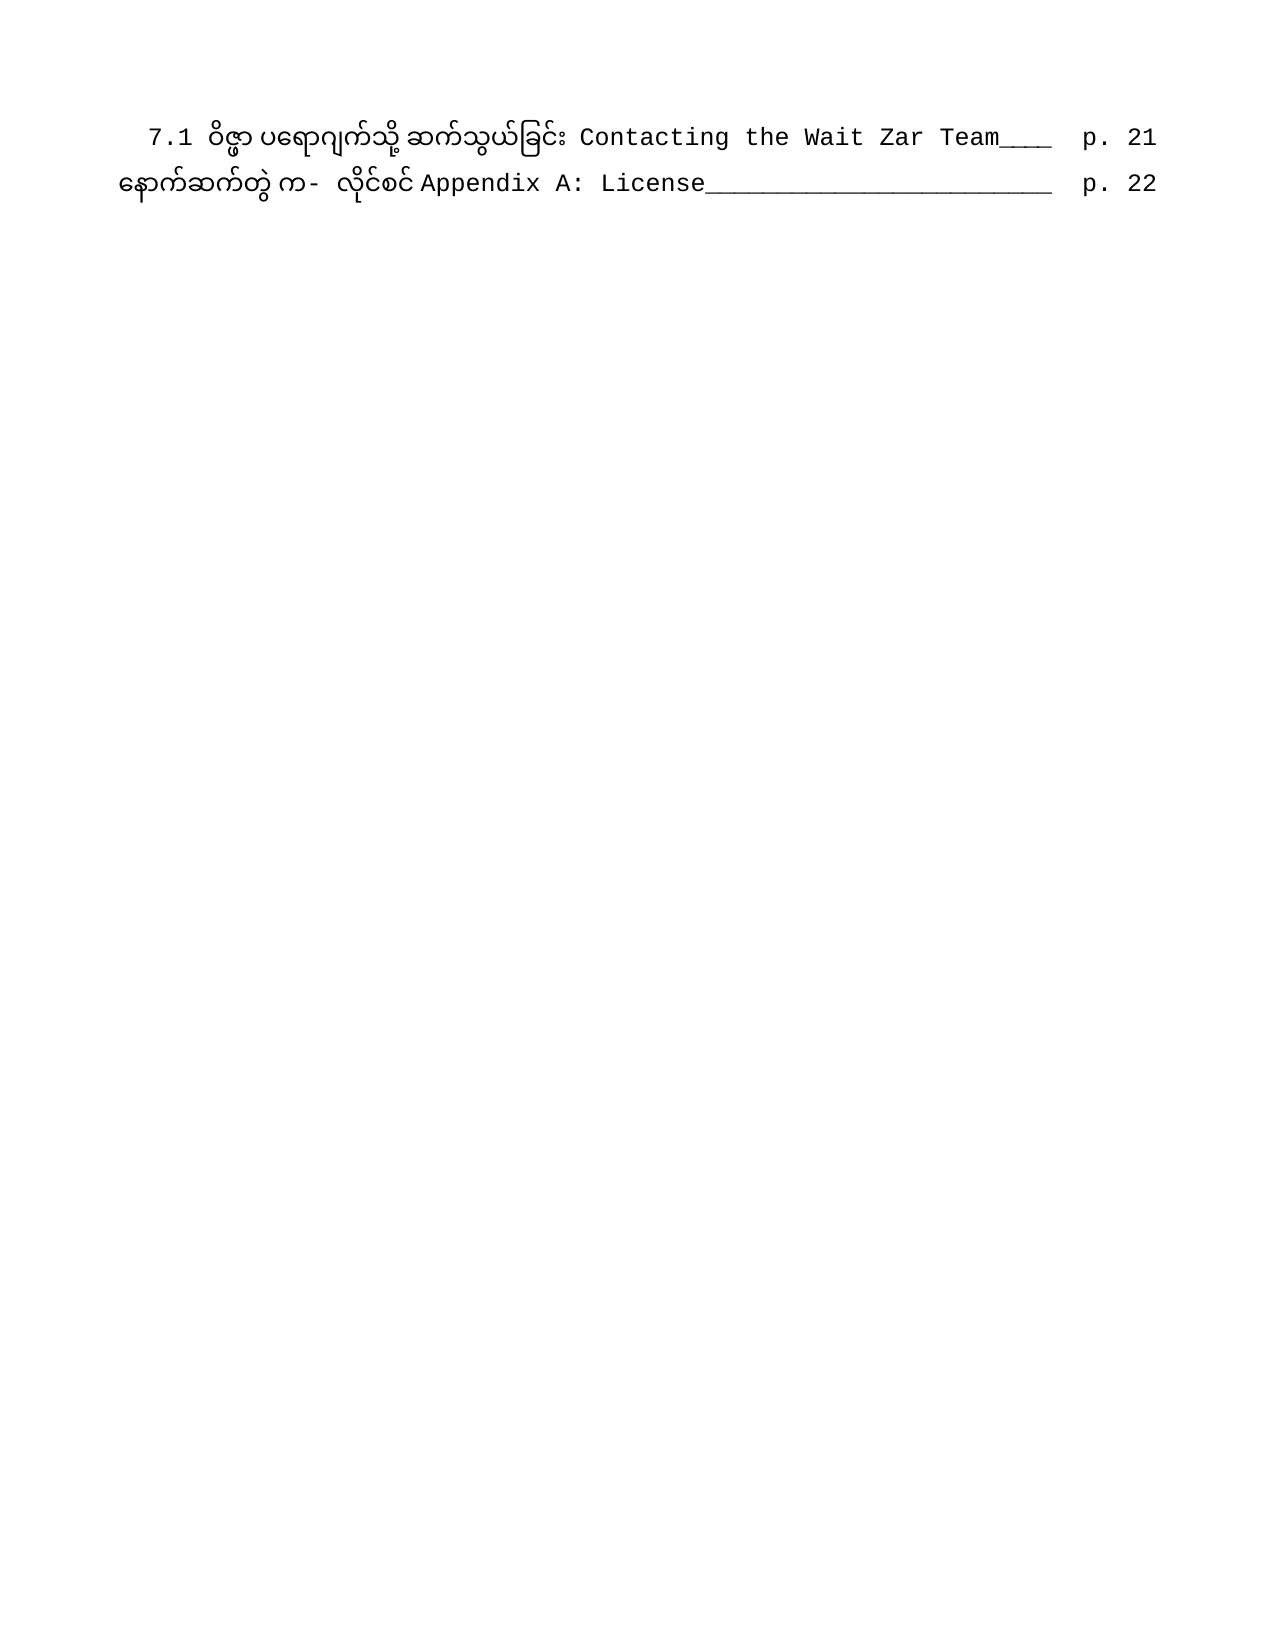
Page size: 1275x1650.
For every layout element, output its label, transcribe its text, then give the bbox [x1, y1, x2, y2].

text 7.1 ဝိဇ္ဖာ ပရောဂျက်သို့ ဆက်သွယ်ခြင်း Contacting the Wait Zar Team p. 21 [148, 118, 1157, 152]
text နောက်ဆက်တွဲ က- လိုင်စင် Appendix A: License p. 22 [118, 164, 1157, 199]
